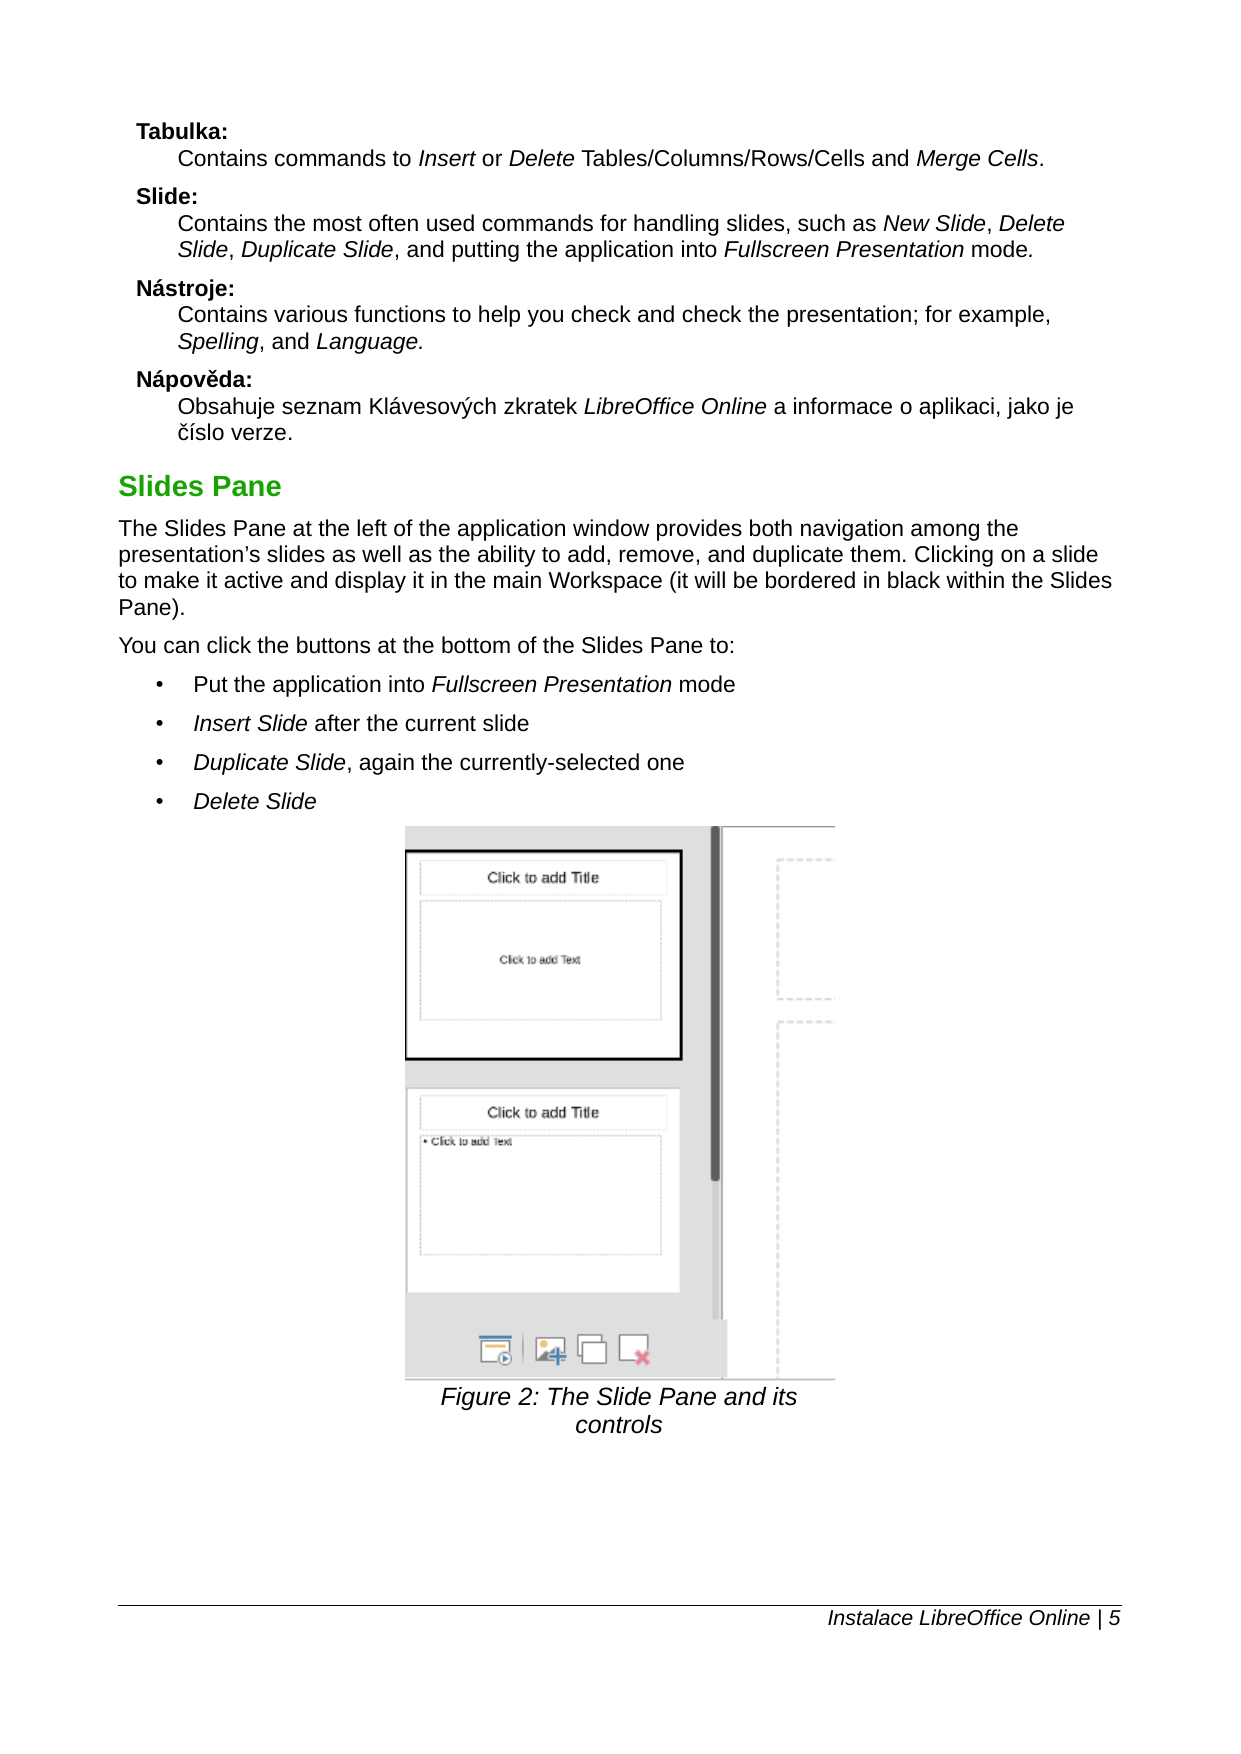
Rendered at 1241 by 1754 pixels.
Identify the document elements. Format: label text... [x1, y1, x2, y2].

text Tabulka: [136, 118, 1122, 144]
list Delete Slide [156, 788, 1122, 814]
text Contains commands to Insert or Delete Tables/Columns/Rows/Cells and Merge Cells. [177, 144, 1122, 171]
text Nástroje: [136, 275, 1122, 301]
text Obsahuje seznam Klávesových zkratek LibreOffice Online a informace o aplikaci, jako je číslo verze. [177, 393, 1122, 446]
text Figure 2: The Slide Pane and its controls [394, 1382, 847, 1439]
picture [405, 826, 836, 1382]
subtitle Slides Pane [118, 469, 1122, 503]
list Put the application into Fullscreen Presentation mode [156, 671, 1122, 698]
text Nápověda: [136, 366, 1122, 393]
text Contains various functions to help you check and check the presentation; for example, Spelling, and Language. [177, 301, 1122, 354]
text Contains the most often used commands for handling slides, such as New Slide, Delete Slide, Duplicate Slide, and putting the application into Fullscreen Presentation mode. [177, 210, 1122, 262]
text The Slides Pane at the left of the application window provides both navigation among the presentation’s slides as well as the ability to add, remove, and duplicate them. Clicking on a slide to make it active and display it in the main Workspace (it will be bordered in black within the Slides Pane). [118, 514, 1122, 620]
list Duplicate Slide, again the currently-selected one [156, 749, 1122, 775]
text Slide: [136, 183, 1122, 210]
text You can click the buttons at the bottom of the Slides Pane to: [118, 632, 1122, 659]
list Insert Slide after the current slide [156, 710, 1122, 736]
